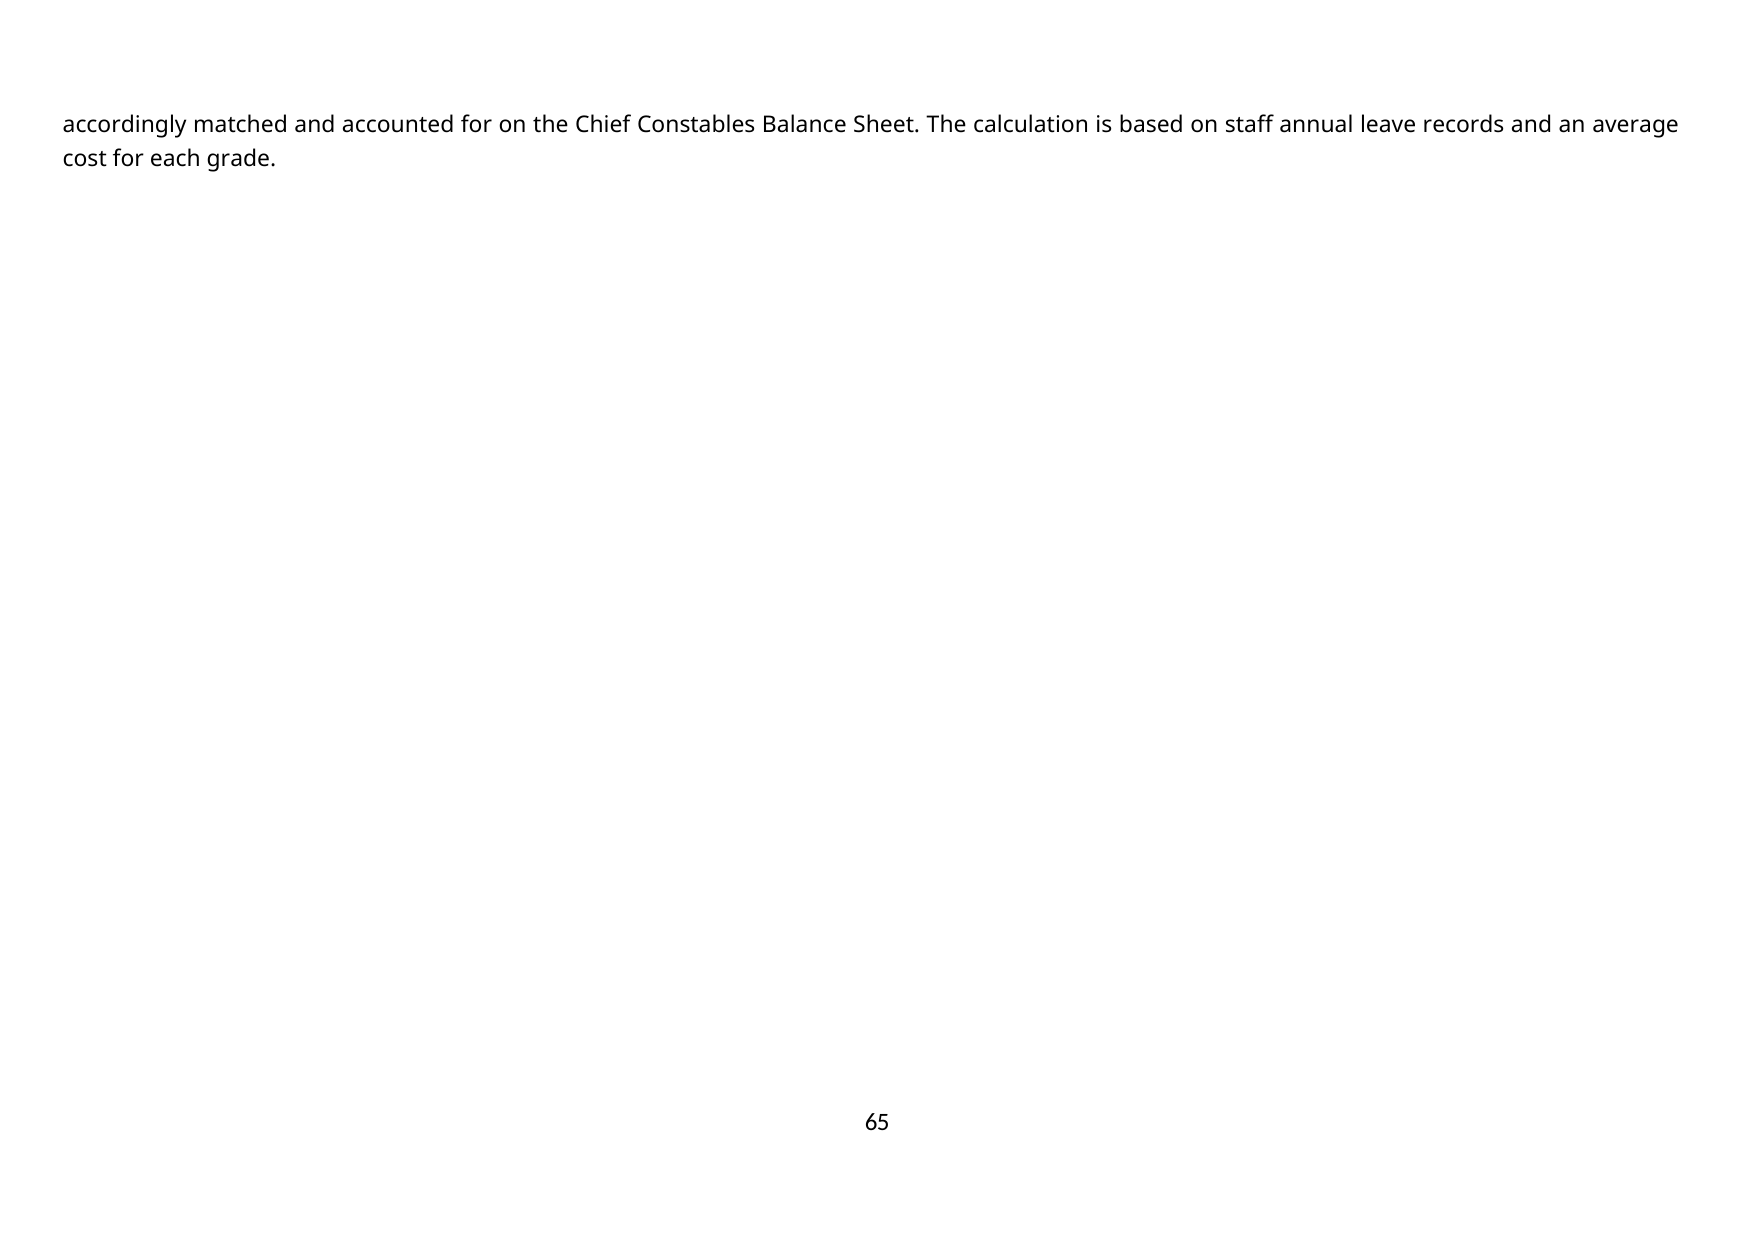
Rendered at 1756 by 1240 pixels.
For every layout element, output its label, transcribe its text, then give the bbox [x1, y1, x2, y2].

list accordingly matched and accounted for on the Chief Constables Balance Sheet. The calculation is based on staff annual leave records and an average cost for each grade. [62, 108, 1681, 173]
